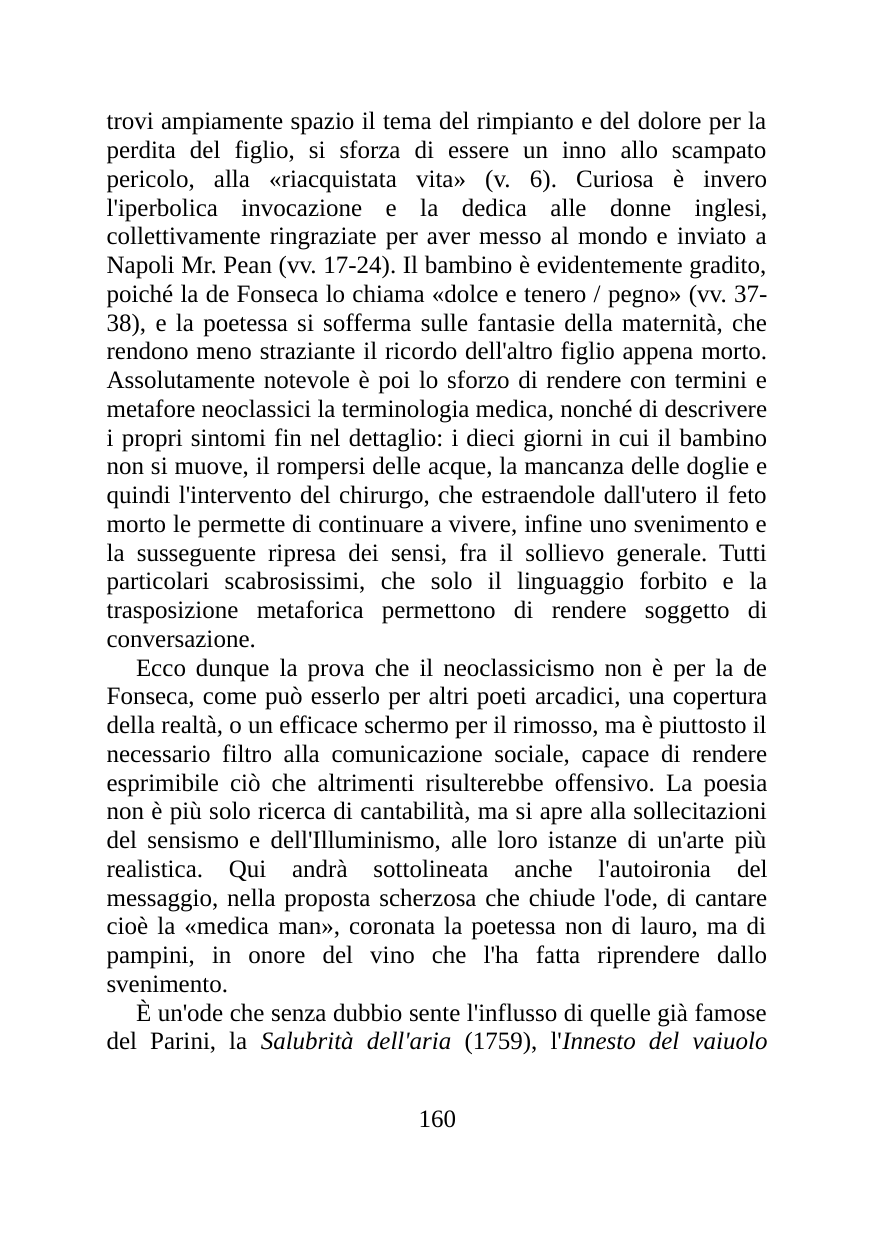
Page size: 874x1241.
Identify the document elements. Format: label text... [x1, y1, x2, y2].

text trovi ampiamente spazio il tema del rimpianto e del dolore per la perdita del figlio, si sforza di essere un inno allo scampato pericolo, alla «riacquistata vita» (v. 6). Curiosa è invero l'iperbolica invocazione e la dedica alle donne inglesi, collettivamente ringraziate per aver messo al mondo e inviato a Napoli Mr. Pean (vv. 17-24). Il bambino è evidentemente gradito, poiché la de Fonseca lo chiama «dolce e tenero / pegno» (vv. 37-38), e la poetessa si sofferma sulle fantasie della maternità, che rendono meno straziante il ricordo dell'altro figlio appena morto. Assolutamente notevole è poi lo sforzo di rendere con termini e metafore neoclassici la terminologia medica, nonché di descrivere i propri sintomi fin nel dettaglio: i dieci giorni in cui il bambino non si muove, il rompersi delle acque, la mancanza delle doglie e quindi l'intervento del chirurgo, che estraendole dall'utero il feto morto le permette di continuare a vivere, infine uno svenimento e la susseguente ripresa dei sensi, fra il sollievo generale. Tutti particolari scabrosissimi, che solo il linguaggio forbito e la trasposizione metaforica permettono di rendere soggetto di conversazione. [106, 106, 768, 653]
text È un'ode che senza dubbio sente l'influsso di quelle già famose del Parini, la Salubrità dell'aria (1759), l'Innesto del vaiuolo [106, 998, 768, 1055]
text Ecco dunque la prova che il neoclassicismo non è per la de Fonseca, come può esserlo per altri poeti arcadici, una copertura della realtà, o un efficace schermo per il rimosso, ma è piuttosto il necessario filtro alla comunicazione sociale, capace di rendere esprimibile ciò che altrimenti risulterebbe offensivo. La poesia non è più solo ricerca di cantabilità, ma si apre alla sollecitazioni del sensismo e dell'Illuminismo, alle loro istanze di un'arte più realistica. Qui andrà sottolineata anche l'autoironia del messaggio, nella proposta scherzosa che chiude l'ode, di cantare cioè la «medica man», coronata la poetessa non di lauro, ma di pampini, in onore del vino che l'ha fatta riprendere dallo svenimento. [106, 653, 768, 998]
